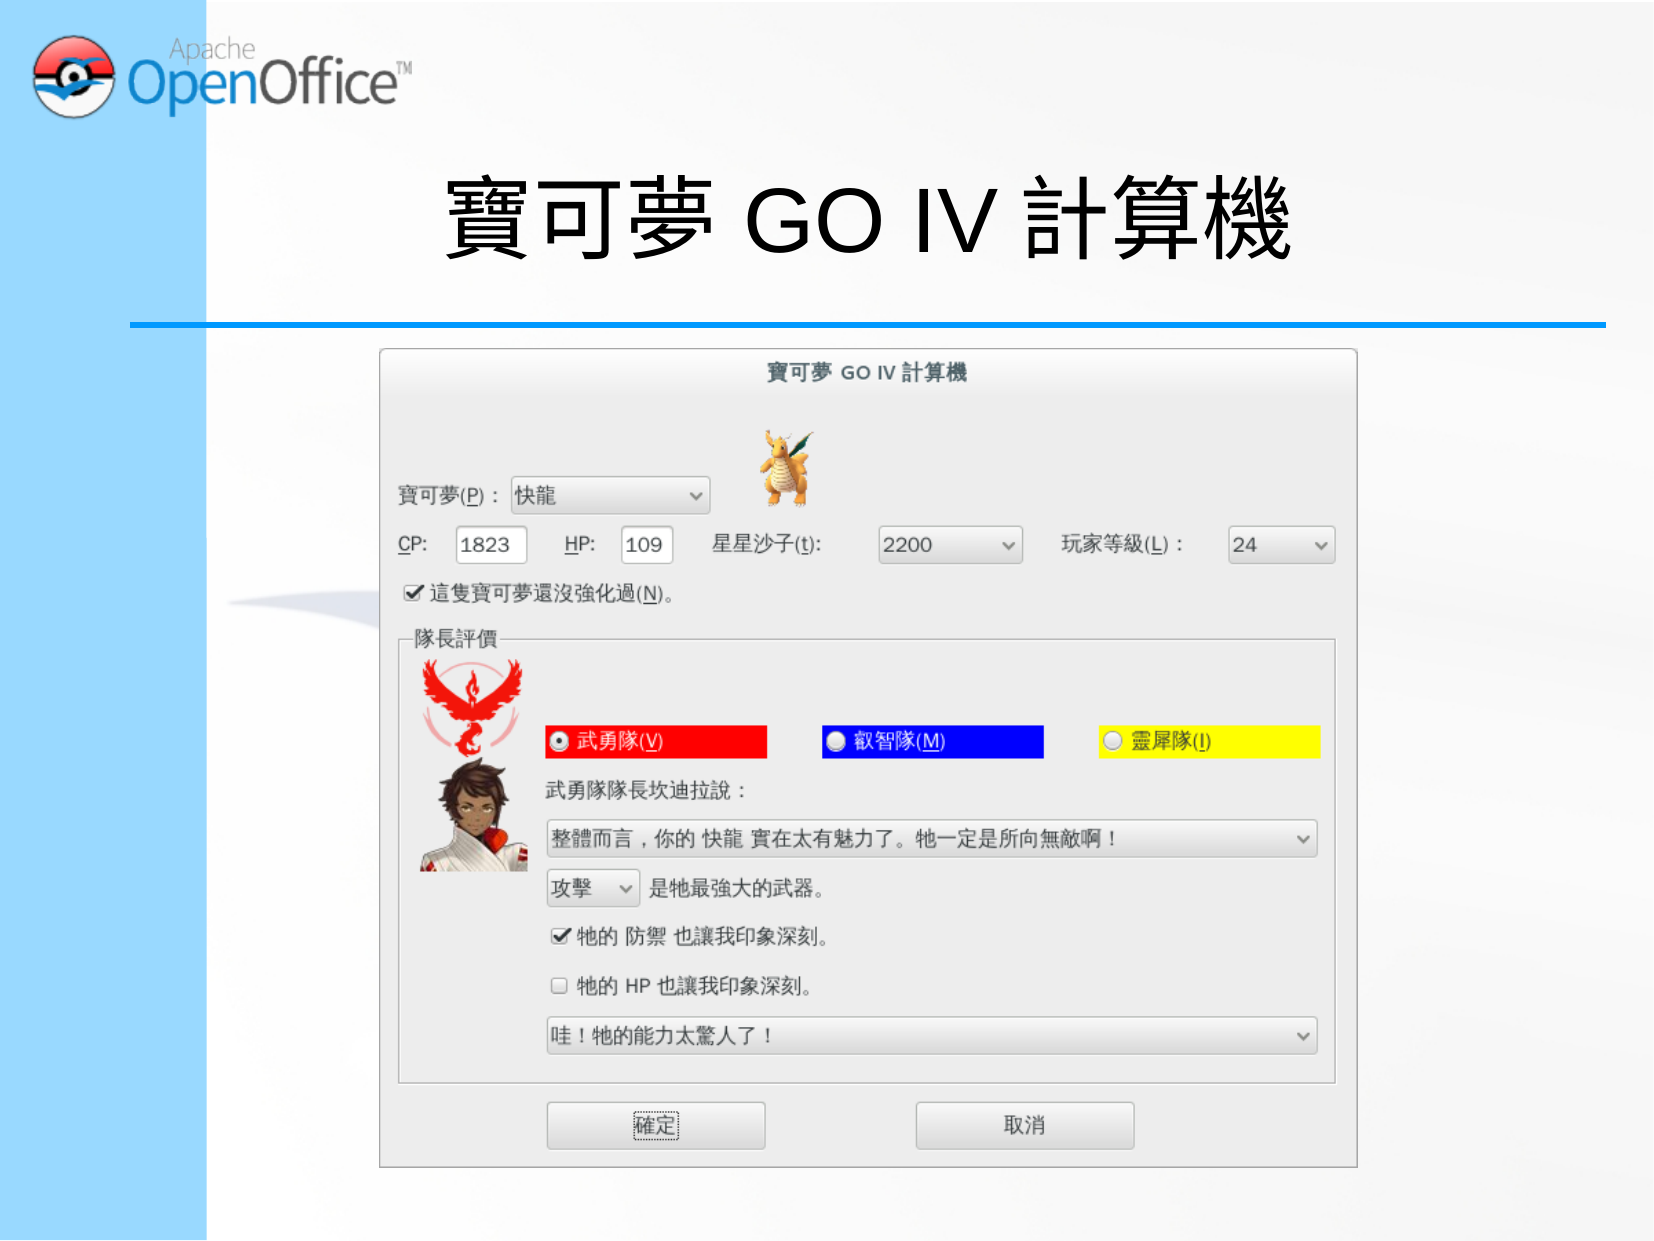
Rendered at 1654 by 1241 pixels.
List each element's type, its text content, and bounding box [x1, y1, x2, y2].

title 寶可夢GO IV計算機 [165, 108, 1571, 316]
picture [31, 2, 1654, 1241]
